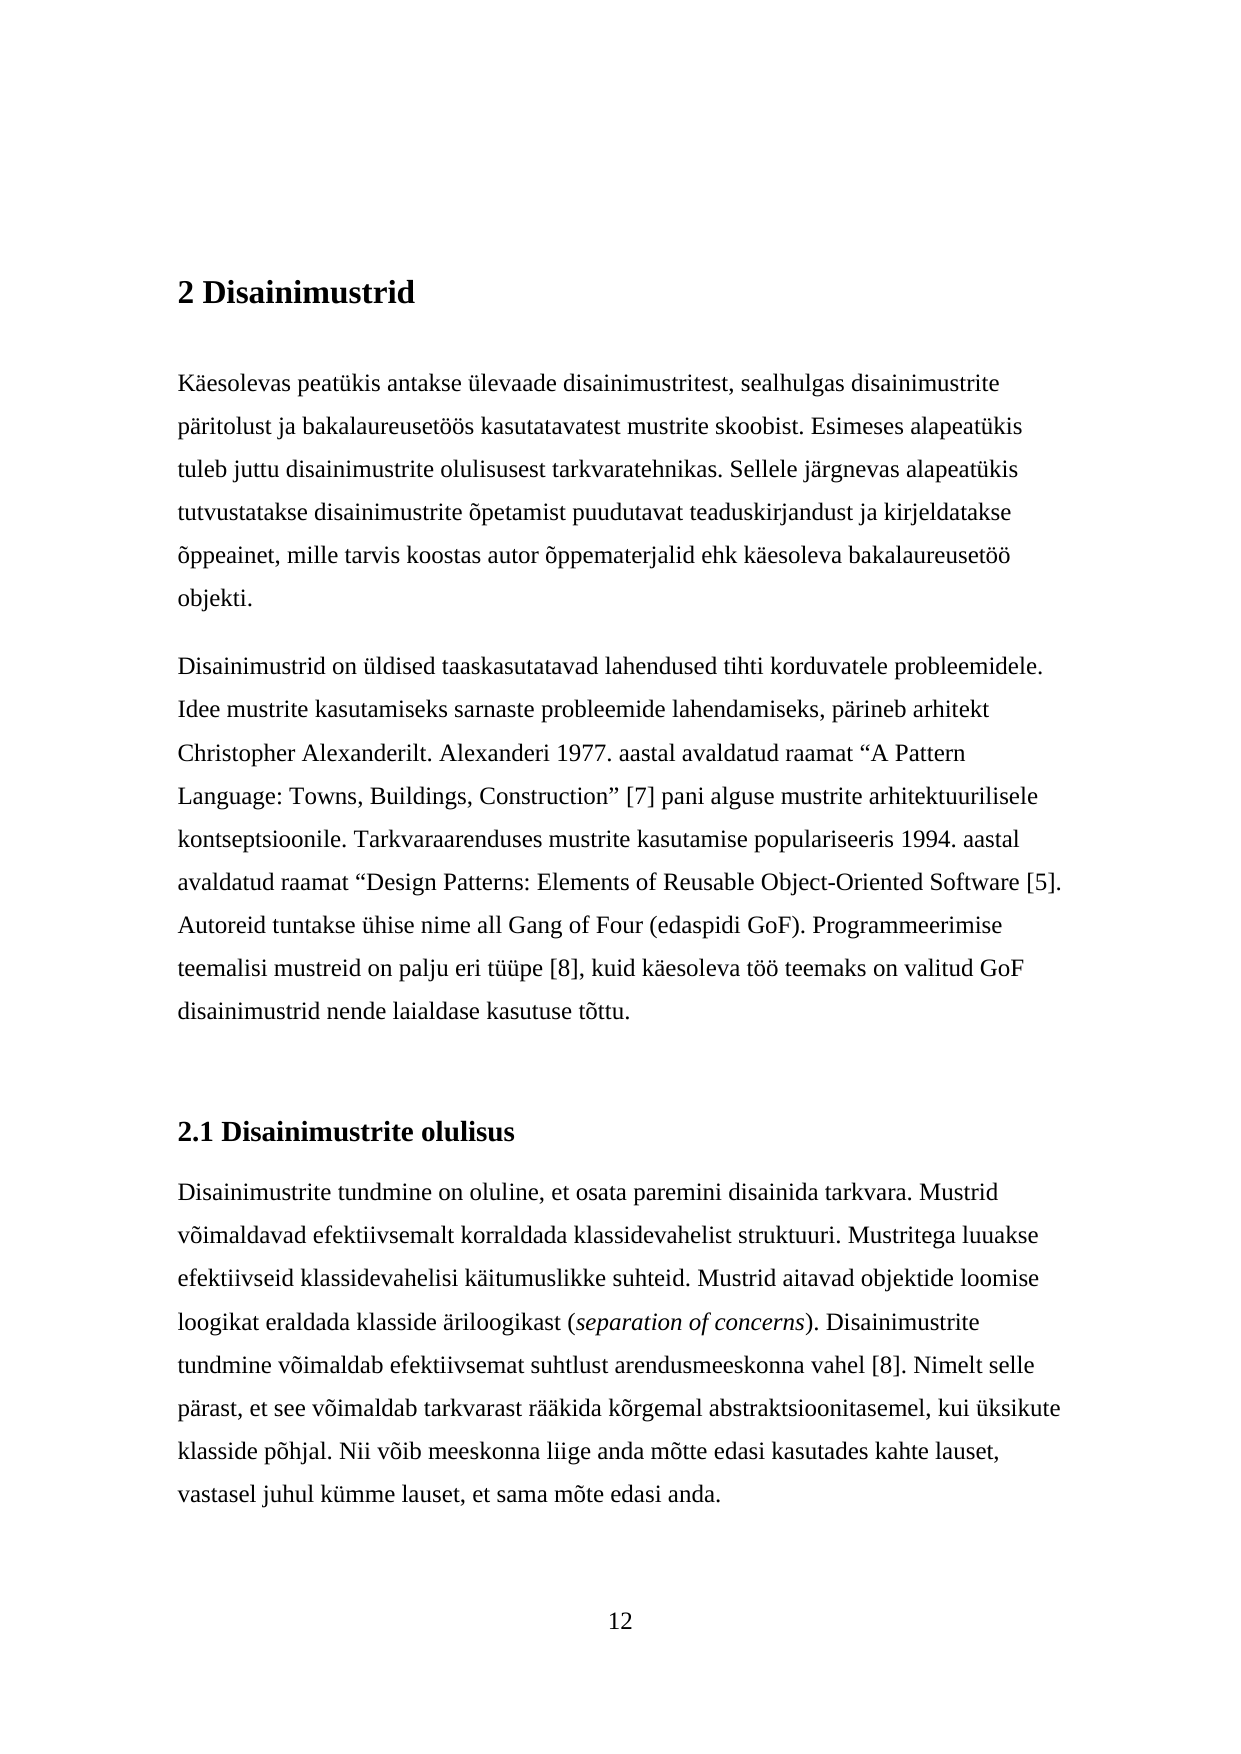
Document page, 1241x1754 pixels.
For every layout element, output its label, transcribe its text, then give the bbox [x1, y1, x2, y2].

text Disainimustrid on üldised taaskasutatavad lahendused tihti korduvatele probleemidele. Idee mustrite kasutamiseks sarnaste probleemide lahendamiseks, pärineb arhitekt Christopher Alexanderilt. Alexanderi 1977. aastal avaldatud raamat “A Pattern Language: Towns, Buildings, Construction” [7] pani alguse mustrite arhitektuurilisele kontseptsioonile. Tarkvaraarenduses mustrite kasutamise populariseeris 1994. aastal avaldatud raamat “Design Patterns: Elements of Reusable Object-Oriented Software [5]. Autoreid tuntakse ühise nime all Gang of Four (edaspidi GoF). Programmeerimise teemalisi mustreid on palju eri tüüpe [8], kuid käesoleva töö teemaks on valitud GoF disainimustrid nende laialdase kasutuse tõttu. [177, 651, 1063, 1025]
subtitle Disainimustrite olulisus [177, 1114, 1063, 1148]
subtitle Disainimustrid [177, 273, 1063, 311]
text Käesolevas peatükis antakse ülevaade disainimustritest, sealhulgas disainimustrite päritolust ja bakalaureusetöös kasutatavatest mustrite skoobist. Esimeses alapeatükis tuleb juttu disainimustrite olulisusest tarkvaratehnikas. Sellele järgnevas alapeatükis tutvustatakse disainimustrite õpetamist puudutavat teaduskirjandust ja kirjeldatakse õppeainet, mille tarvis koostas autor õppematerjalid ehk käesoleva bakalaureusetöö objekti. [177, 368, 1063, 612]
text Disainimustrite tundmine on oluline, et osata paremini disainida tarkvara. Mustrid võimaldavad efektiivsemalt korraldada klassidevahelist struktuuri. Mustritega luuakse efektiivseid klassidevahelisi käitumuslikke suhteid. Mustrid aitavad objektide loomise loogikat eraldada klasside äriloogikast (separation of concerns). Disainimustrite tundmine võimaldab efektiivsemat suhtlust arendusmeeskonna vahel [8]. Nimelt selle pärast, et see võimaldab tarkvarast rääkida kõrgemal abstraktsioonitasemel, kui üksikute klasside põhjal. Nii võib meeskonna liige anda mõtte edasi kasutades kahte lauset, vastasel juhul kümme lauset, et sama mõte edasi anda. [177, 1177, 1063, 1508]
